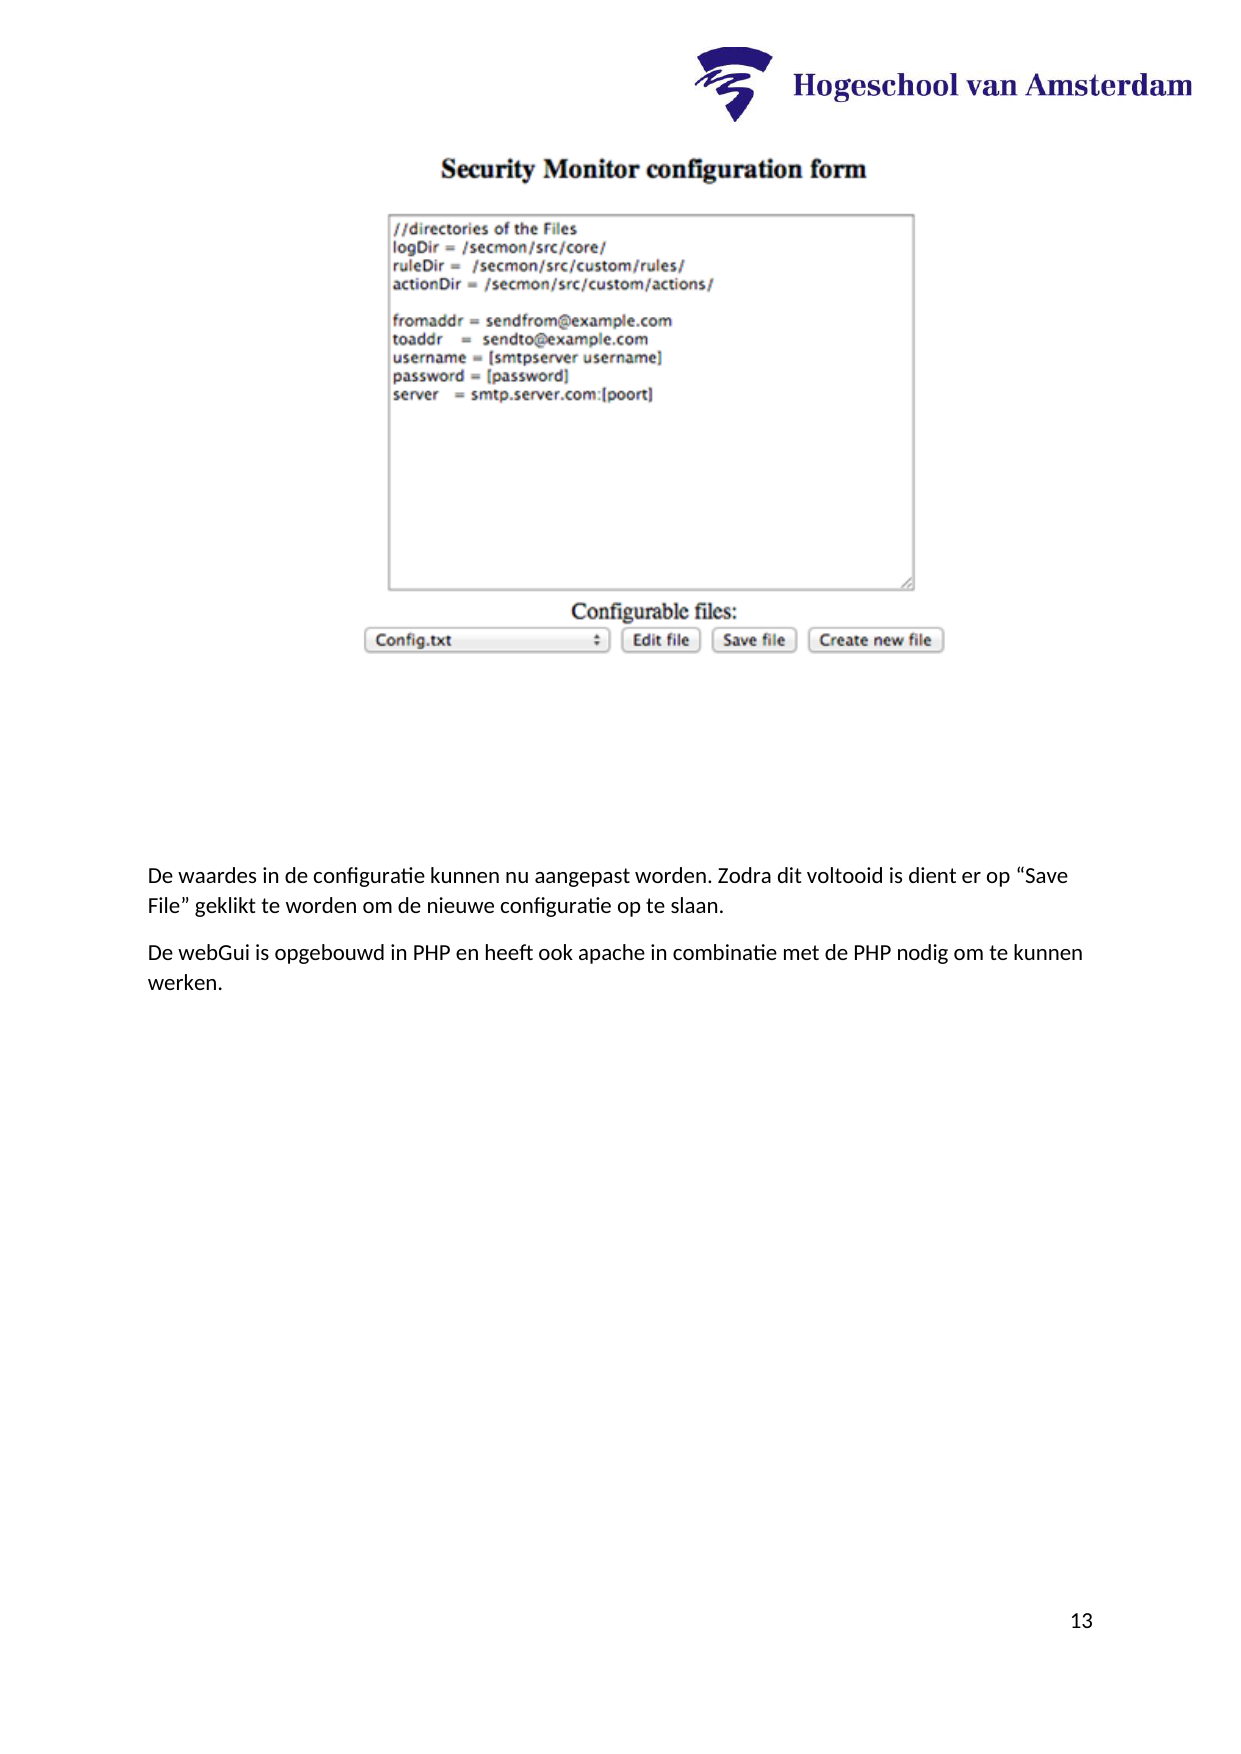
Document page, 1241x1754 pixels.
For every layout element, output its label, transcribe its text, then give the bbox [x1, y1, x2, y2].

text De webGui is opgebouwd in PHP en heeft ook apache in combinatie met de PHP nodig om te kunnen werken. [148, 938, 1093, 996]
text De waardes in de configuratie kunnen nu aangepast worden. Zodra dit voltooid is dient er op “Save File” geklikt te worden om de nieuwe configuratie op te slaan. [148, 862, 1093, 919]
